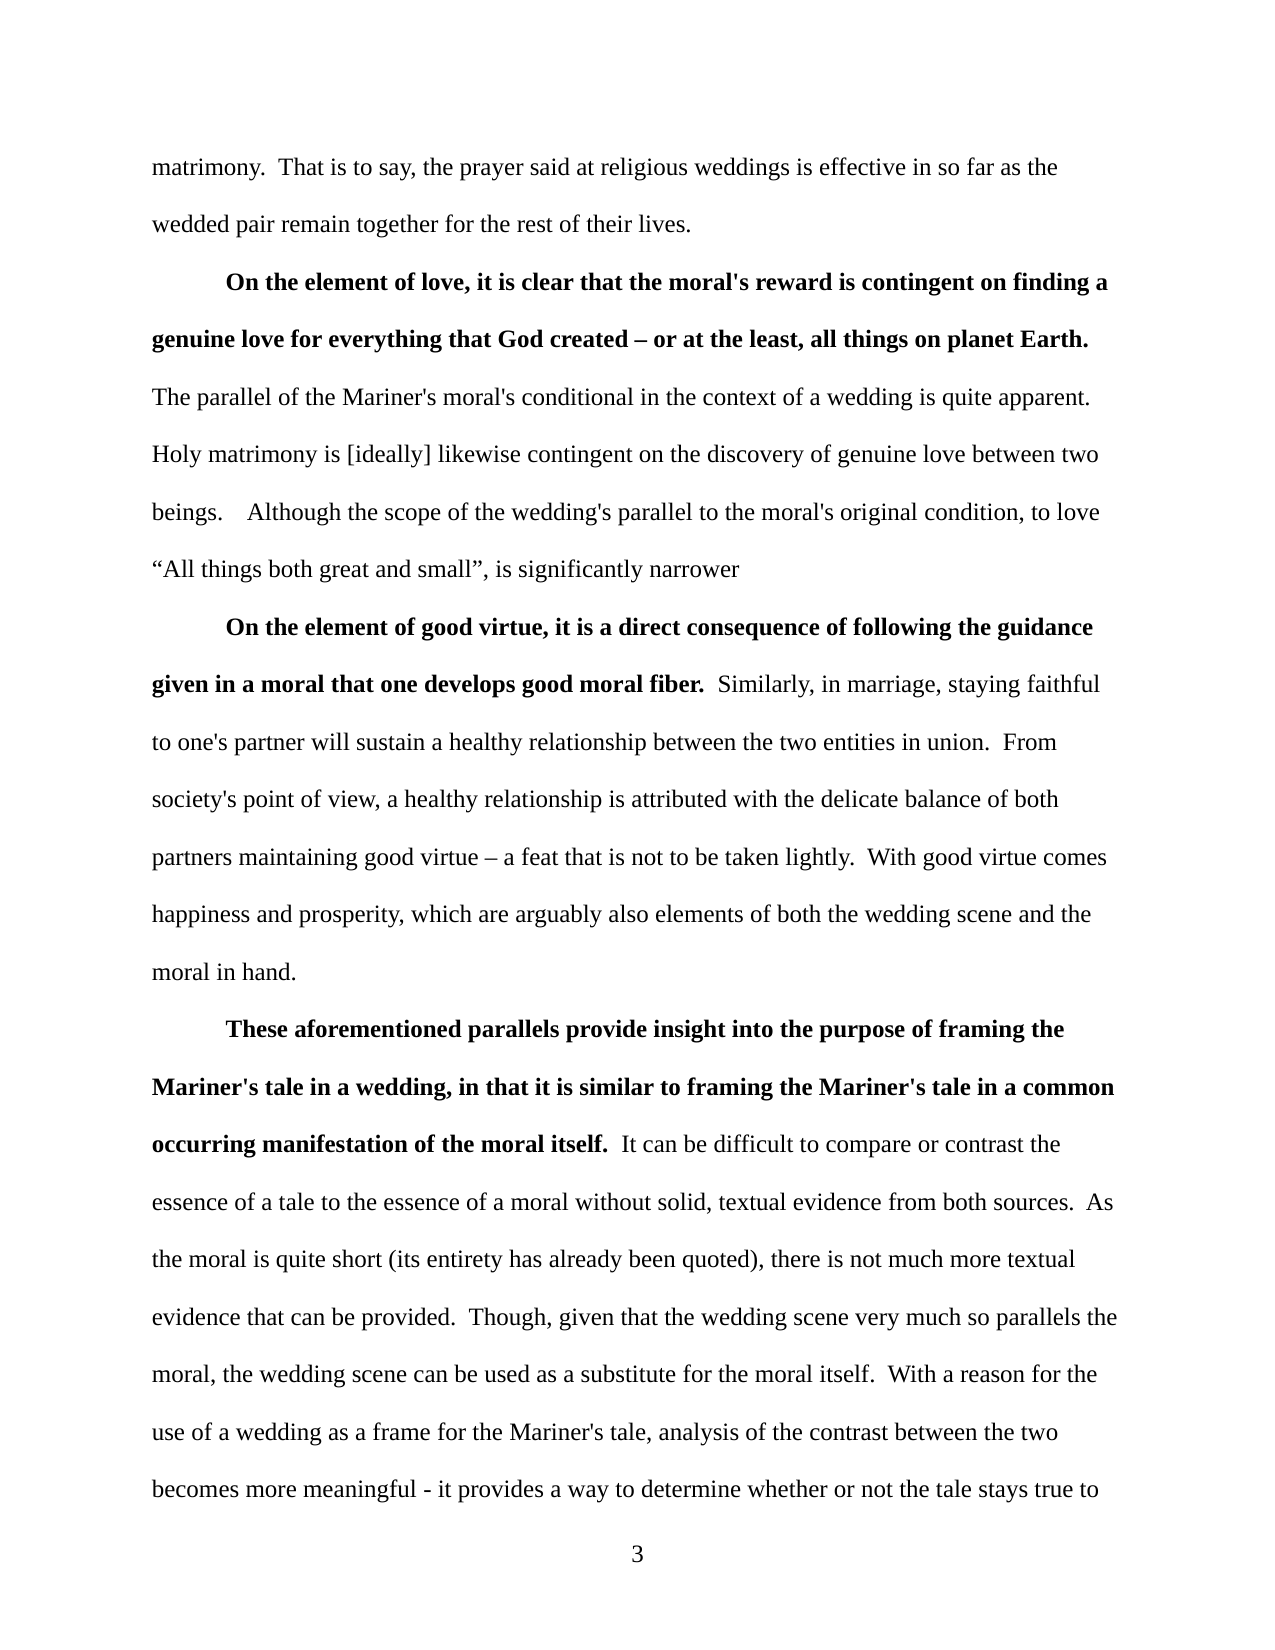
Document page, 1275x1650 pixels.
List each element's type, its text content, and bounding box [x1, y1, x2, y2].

text These aforementioned parallels provide insight into the purpose of framing the Mariner's tale in a wedding, in that it is similar to framing the Mariner's tale in a common occurring manifestation of the moral itself. It can be difficult to compare or contrast the essence of a tale to the essence of a moral without solid, textual evidence from both sources. As the moral is quite short (its entirety has already been quoted), there is not much more textual evidence that can be provided. Though, given that the wedding scene very much so parallels the moral, the wedding scene can be used as a substitute for the moral itself. With a reason for the use of a wedding as a frame for the Mariner's tale, analysis of the contrast between the two becomes more meaningful - it provides a way to determine whether or not the tale stays true to [152, 1014, 1123, 1503]
text On the element of good virtue, it is a direct consequence of following the guidance given in a moral that one develops good moral fiber. Similarly, in marriage, staying faithful to one's partner will sustain a healthy relationship between the two entities in union. From society's point of view, a healthy relationship is attributed with the delicate balance of both partners maintaining good virtue – a feat that is not to be taken lightly. With good virtue comes happiness and prosperity, which are arguably also elements of both the wedding scene and the moral in hand. [152, 612, 1123, 986]
text matrimony. That is to say, the prayer said at religious weddings is effective in so far as the wedded pair remain together for the rest of their lives. [152, 152, 1123, 238]
text On the element of love, it is clear that the moral's reward is contingent on finding a genuine love for everything that God created – or at the least, all things on planet Earth. The parallel of the Mariner's moral's conditional in the context of a wedding is quite apparent. Holy matrimony is [ideally] likewise contingent on the discovery of genuine love between two beings. Although the scope of the wedding's parallel to the moral's original condition, to love “All things both great and small”, is significantly narrower [152, 267, 1123, 583]
